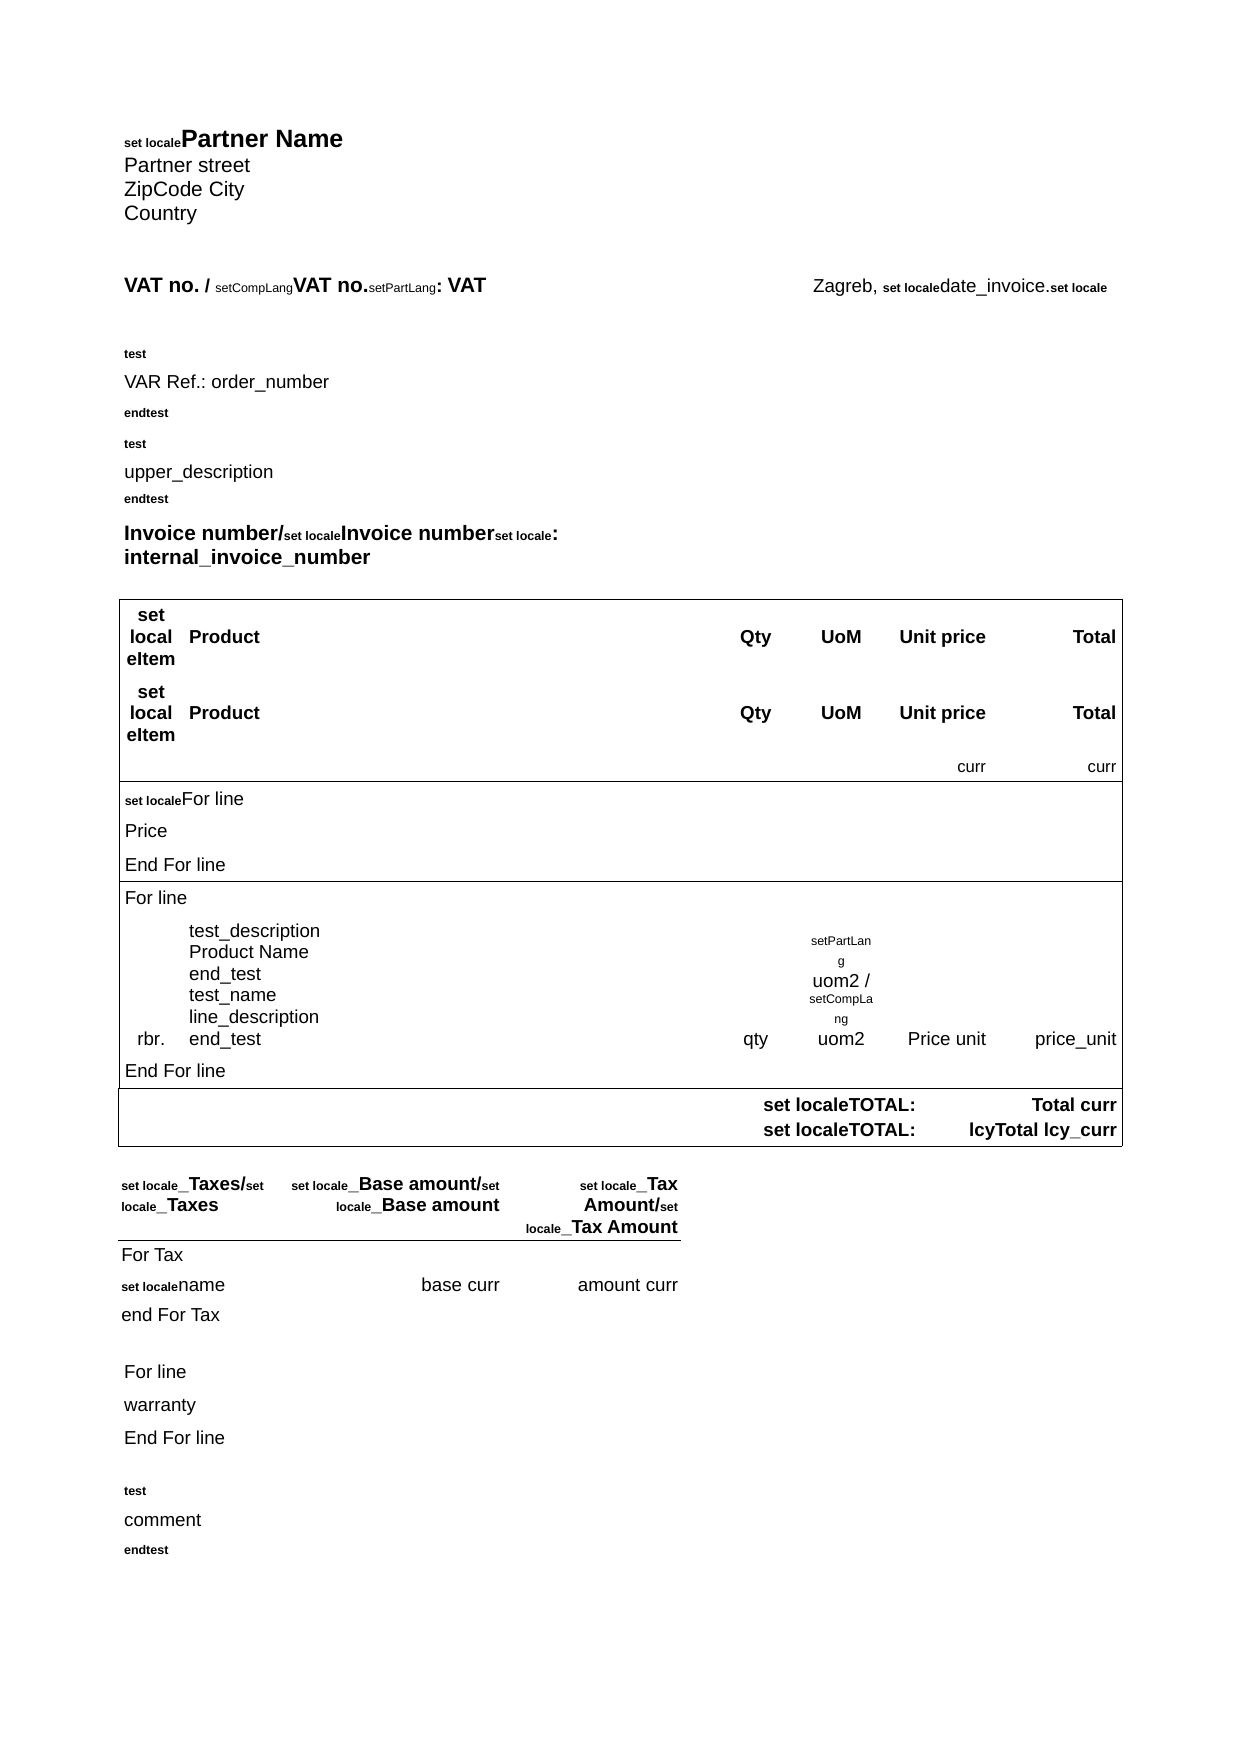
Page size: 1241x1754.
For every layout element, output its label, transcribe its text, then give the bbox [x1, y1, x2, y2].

table_header Qty [708, 600, 803, 675]
table_cell [720, 515, 1122, 574]
table_header Unit price [879, 600, 992, 675]
table_header Total [992, 600, 1122, 675]
table_cell upper_description [118, 461, 1122, 482]
table_cell curr [992, 751, 1122, 781]
table_cell set localeFor line [120, 782, 1122, 814]
table_cell [821, 1301, 1122, 1331]
table_cell Qty [708, 675, 803, 751]
table_cell [720, 482, 1122, 515]
table_cell [118, 302, 720, 337]
table_cell endtest [118, 392, 720, 427]
table_cell End For line [118, 1421, 1122, 1454]
table_cell Product [183, 675, 708, 751]
table_cell Unit price [879, 675, 992, 751]
table_cell Total [992, 675, 1122, 751]
table_cell end For Tax [118, 1301, 681, 1331]
table_cell rbr. [120, 914, 183, 1054]
table_cell [720, 302, 1122, 337]
table_cell [821, 1240, 1122, 1271]
table_header Product [183, 600, 708, 675]
table_cell Invoice number/set localeInvoice numberset locale: internal_invoice_number [118, 515, 720, 574]
table_cell UoM [803, 675, 879, 751]
table_cell For Tax [118, 1241, 681, 1271]
table_cell test [118, 428, 720, 461]
table_header For line [118, 1355, 1122, 1388]
table_cell VAR Ref.: order_number [118, 371, 1122, 392]
table_cell End For line [120, 848, 1122, 881]
table_cell endtest [118, 1537, 1122, 1562]
table_cell test_description Product Name end_test test_name line_description end_test [183, 914, 708, 1054]
table_cell comment [118, 1504, 1122, 1537]
table_header set localeItem [120, 600, 183, 675]
table_cell End For line [120, 1055, 1122, 1088]
table_cell setPartLang uom2 / setCompLang uom2 [803, 914, 879, 1054]
table_header [681, 1170, 821, 1240]
table_header set localePartner Name Partner street ZipCode City Country VAT no. / setCompLangVAT no.setPartLang: VAT [118, 118, 720, 302]
table_cell set localename [118, 1271, 283, 1301]
table_cell [183, 751, 708, 781]
table_header set locale_Taxes/set locale_Taxes [118, 1170, 283, 1240]
table_cell [681, 1271, 821, 1301]
table_cell [821, 1271, 1122, 1301]
table_cell [120, 751, 183, 781]
table_header set locale_Base amount/set locale_Base amount [284, 1170, 502, 1240]
table_cell [708, 751, 803, 781]
table_cell endtest [118, 482, 720, 515]
table_cell qty [708, 914, 803, 1054]
table_cell For line [120, 882, 1122, 914]
table_cell test [118, 338, 720, 371]
table_header test [118, 1478, 1122, 1503]
table_cell [720, 428, 1122, 461]
table_cell [681, 1301, 821, 1331]
table_cell price_unit [992, 914, 1122, 1054]
table_header set locale_Tax Amount/set locale_Tax Amount [502, 1170, 681, 1240]
table_cell Price unit [879, 914, 992, 1054]
table_cell [720, 392, 1122, 427]
table_cell [720, 338, 1122, 371]
table_cell [803, 751, 879, 781]
table_cell amount curr [502, 1271, 681, 1301]
table_cell Price [120, 815, 1122, 848]
table_header Zagreb, set localedate_invoice.set locale [720, 118, 1122, 302]
table_cell warranty [118, 1388, 1122, 1421]
table_cell base curr [284, 1271, 502, 1301]
table_header Total curr lcyTotal lcy_curr [921, 1089, 1122, 1146]
table_cell set localeItem [120, 675, 183, 751]
table_cell curr [879, 751, 992, 781]
table_header UoM [803, 600, 879, 675]
table_cell [681, 1240, 821, 1271]
table_header set localeTOTAL: set localeTOTAL: [119, 1089, 921, 1146]
table_header [821, 1170, 1122, 1240]
